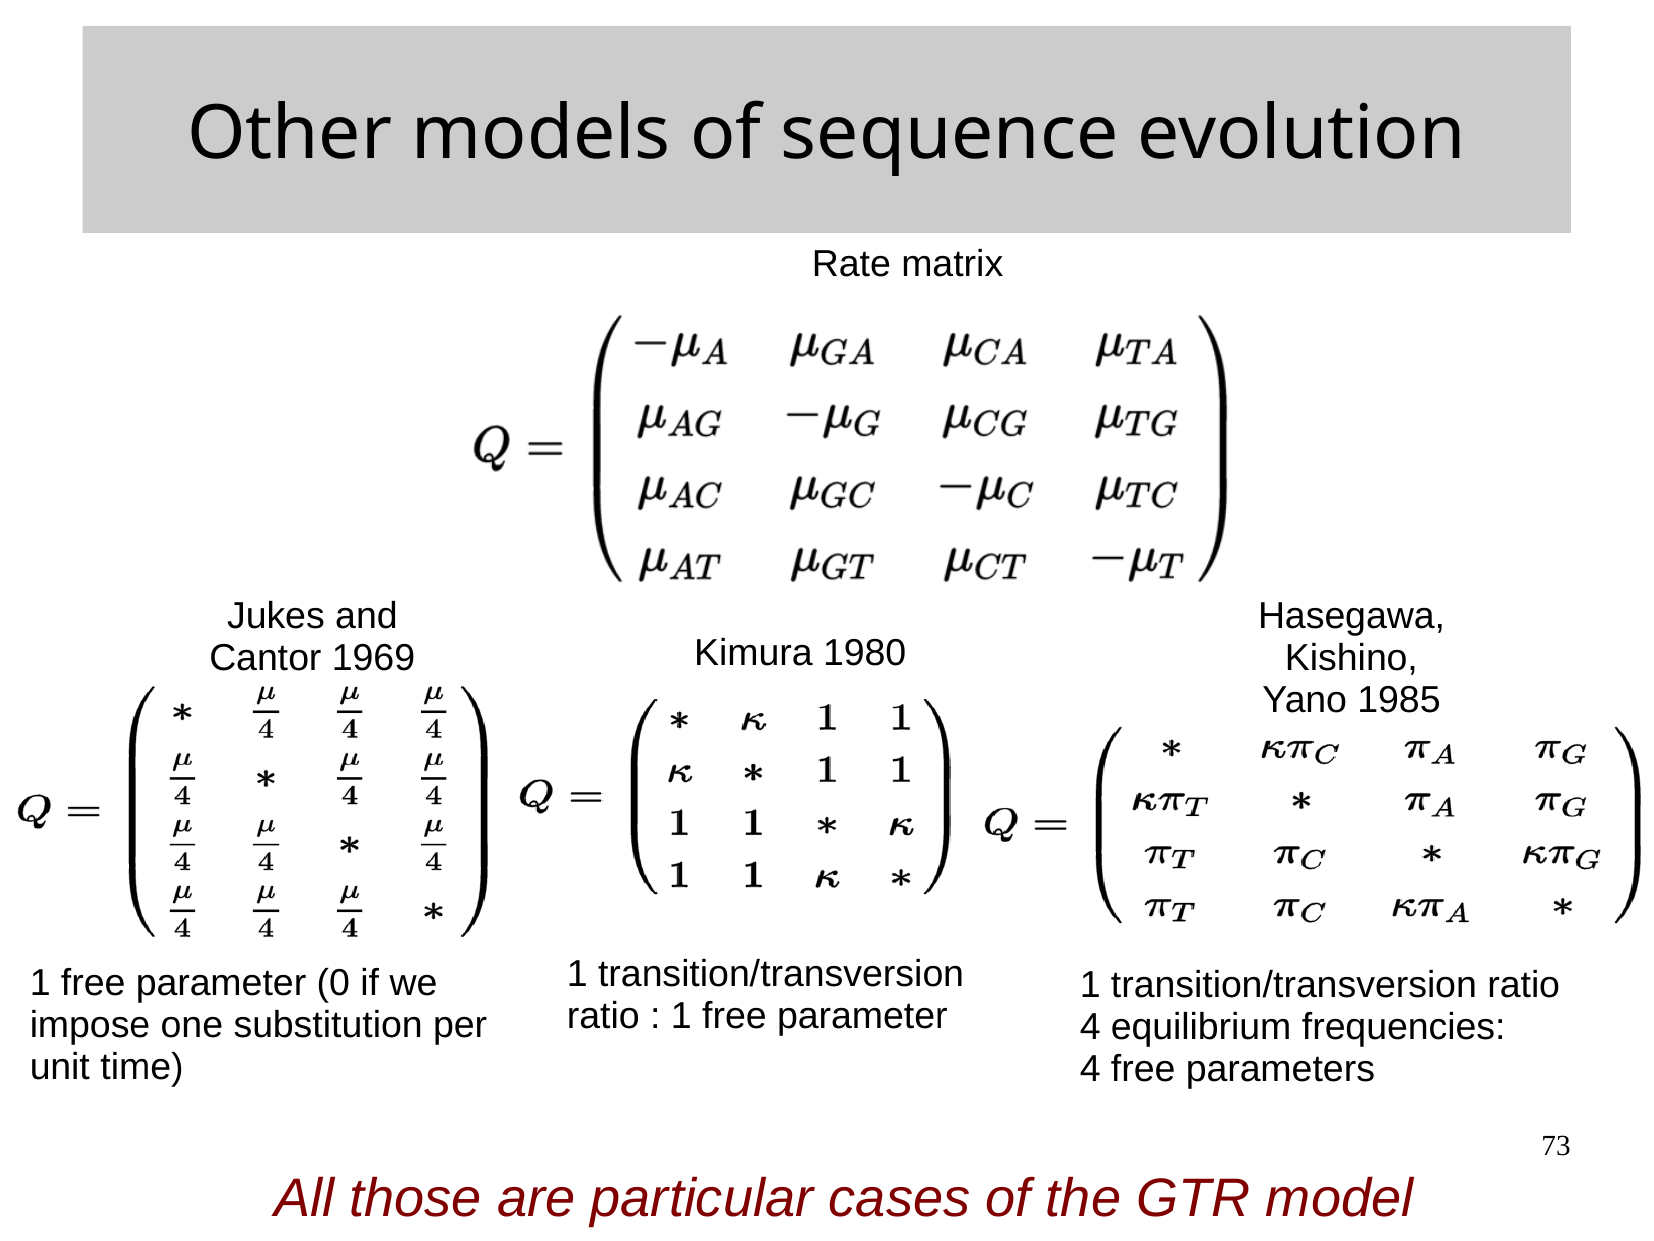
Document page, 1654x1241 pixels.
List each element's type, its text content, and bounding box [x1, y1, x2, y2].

text_box Hasegawa, Kishino, Yano 1985 [1224, 586, 1480, 728]
text_box Kimura 1980 [679, 624, 935, 764]
text_box Rate matrix [660, 234, 1156, 334]
picture [983, 725, 1654, 933]
text_box 1 transition/transversion ratio 4 equilibrium frequencies: 4 free parameters [1065, 955, 1636, 1111]
picture [4, 676, 506, 949]
title Other models of sequence evolution [82, 25, 1571, 233]
picture [515, 699, 961, 900]
picture [433, 300, 1252, 615]
text_box All those are particular cases of the GTR model [259, 1160, 1514, 1241]
text_box Jukes and Cantor 1969 [184, 586, 440, 727]
text_box 1 transition/transversion ratio : 1 free parameter [552, 945, 991, 1170]
text_box 1 free parameter (0 if we impose one substitution per unit time) [15, 954, 552, 1096]
